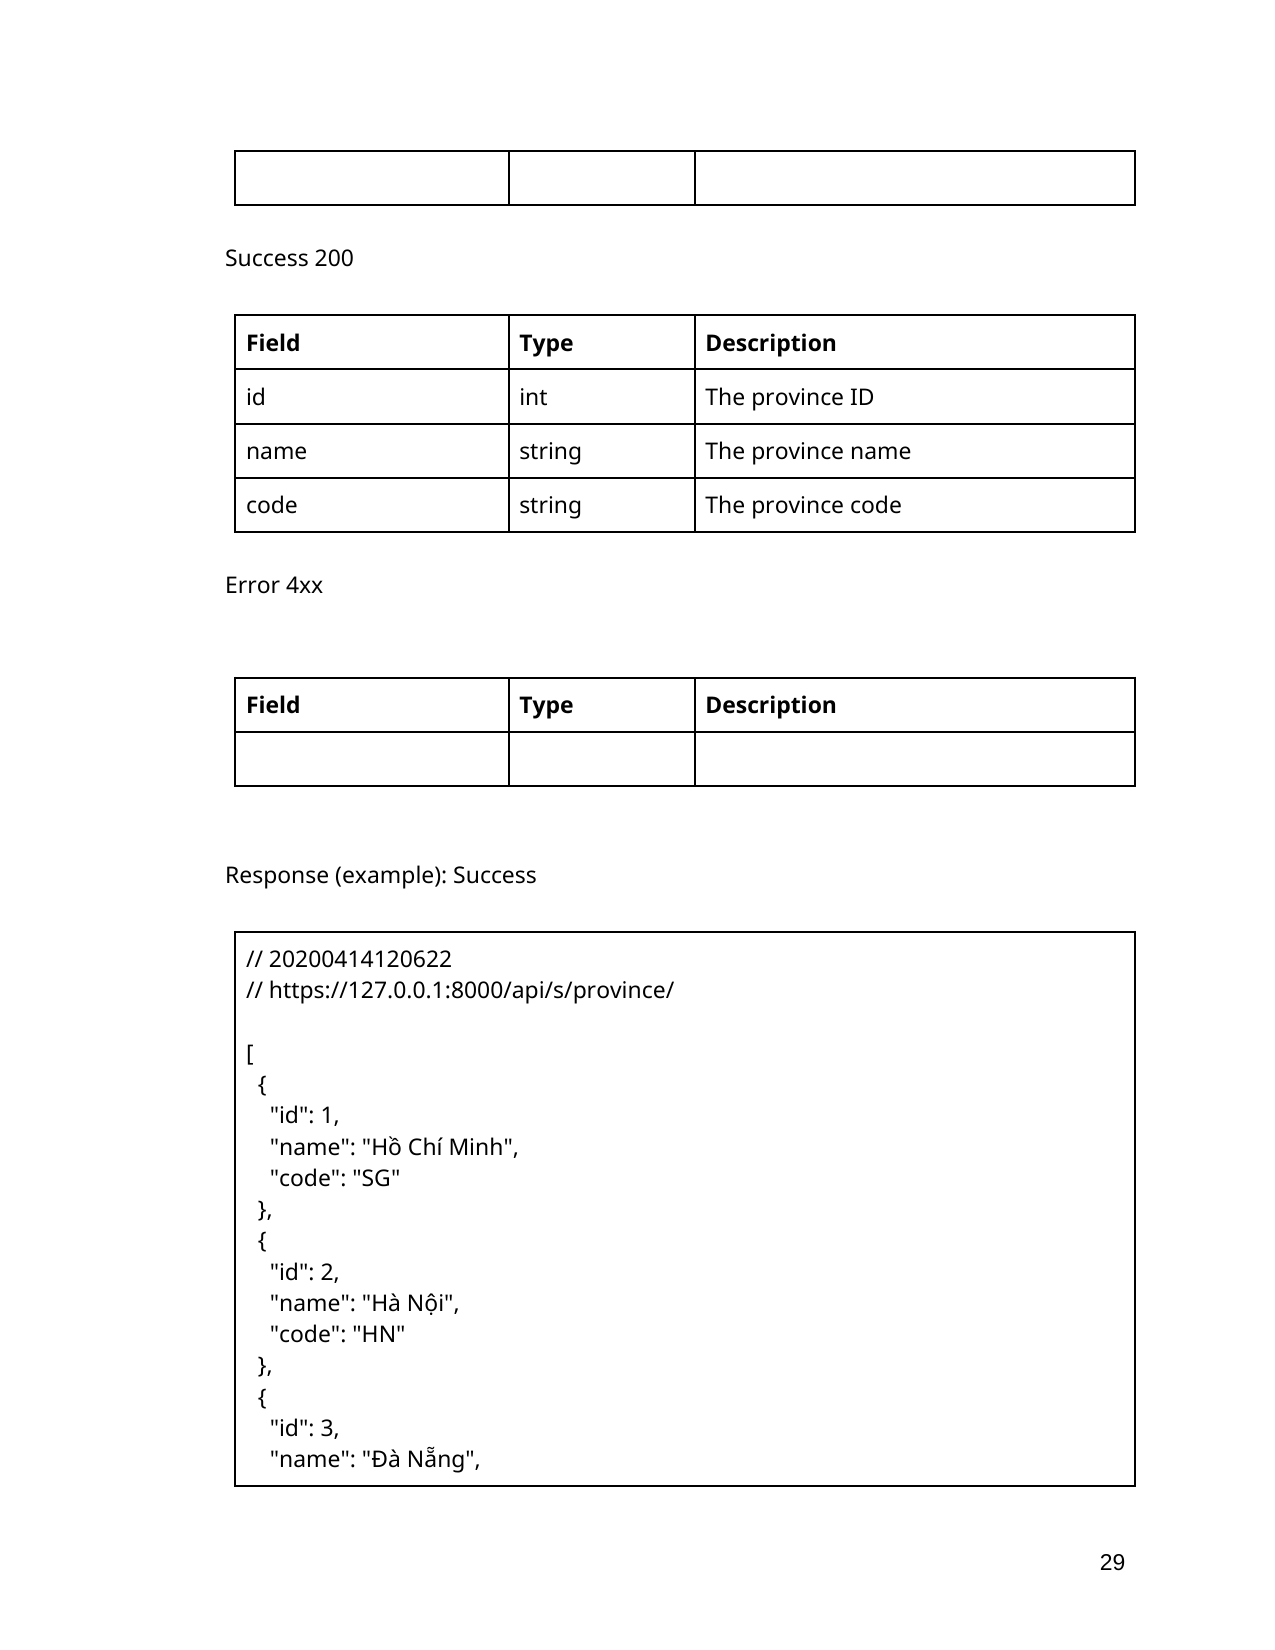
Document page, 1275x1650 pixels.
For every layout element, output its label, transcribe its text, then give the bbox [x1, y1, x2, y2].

table_cell string [510, 479, 694, 531]
table_cell code [236, 479, 508, 531]
table_cell [696, 733, 1134, 785]
table_header // 20200414120622 // https://127.0.0.1:8000/api/s/province/ [ { "id": 1, "name": "Hồ Chí Minh", "code": "SG" }, { "id": 2, "name": "Hà Nội", "code": "HN" }, { "id": 3, "name": "Đà Nẵng", [236, 933, 1134, 1485]
table_header Type [510, 316, 694, 368]
table_header Type [510, 679, 694, 731]
table_cell name [236, 425, 508, 477]
table_cell The province ID [696, 370, 1134, 422]
table_header Description [696, 679, 1134, 731]
table_cell [510, 733, 694, 785]
table_cell string [510, 425, 694, 477]
table_header Field [236, 316, 508, 368]
table_cell The province code [696, 479, 1134, 531]
text Success 200 [225, 242, 1125, 273]
text Error 4xx [225, 569, 1125, 600]
table_cell [510, 152, 694, 204]
table_header Field [236, 679, 508, 731]
text Response (example): Success [225, 859, 1125, 890]
table_cell id [236, 370, 508, 422]
table_cell The province name [696, 425, 1134, 477]
table_cell [236, 733, 508, 785]
table_cell [236, 152, 508, 204]
table_header Description [696, 316, 1134, 368]
table_cell [696, 152, 1134, 204]
table_cell int [510, 370, 694, 422]
